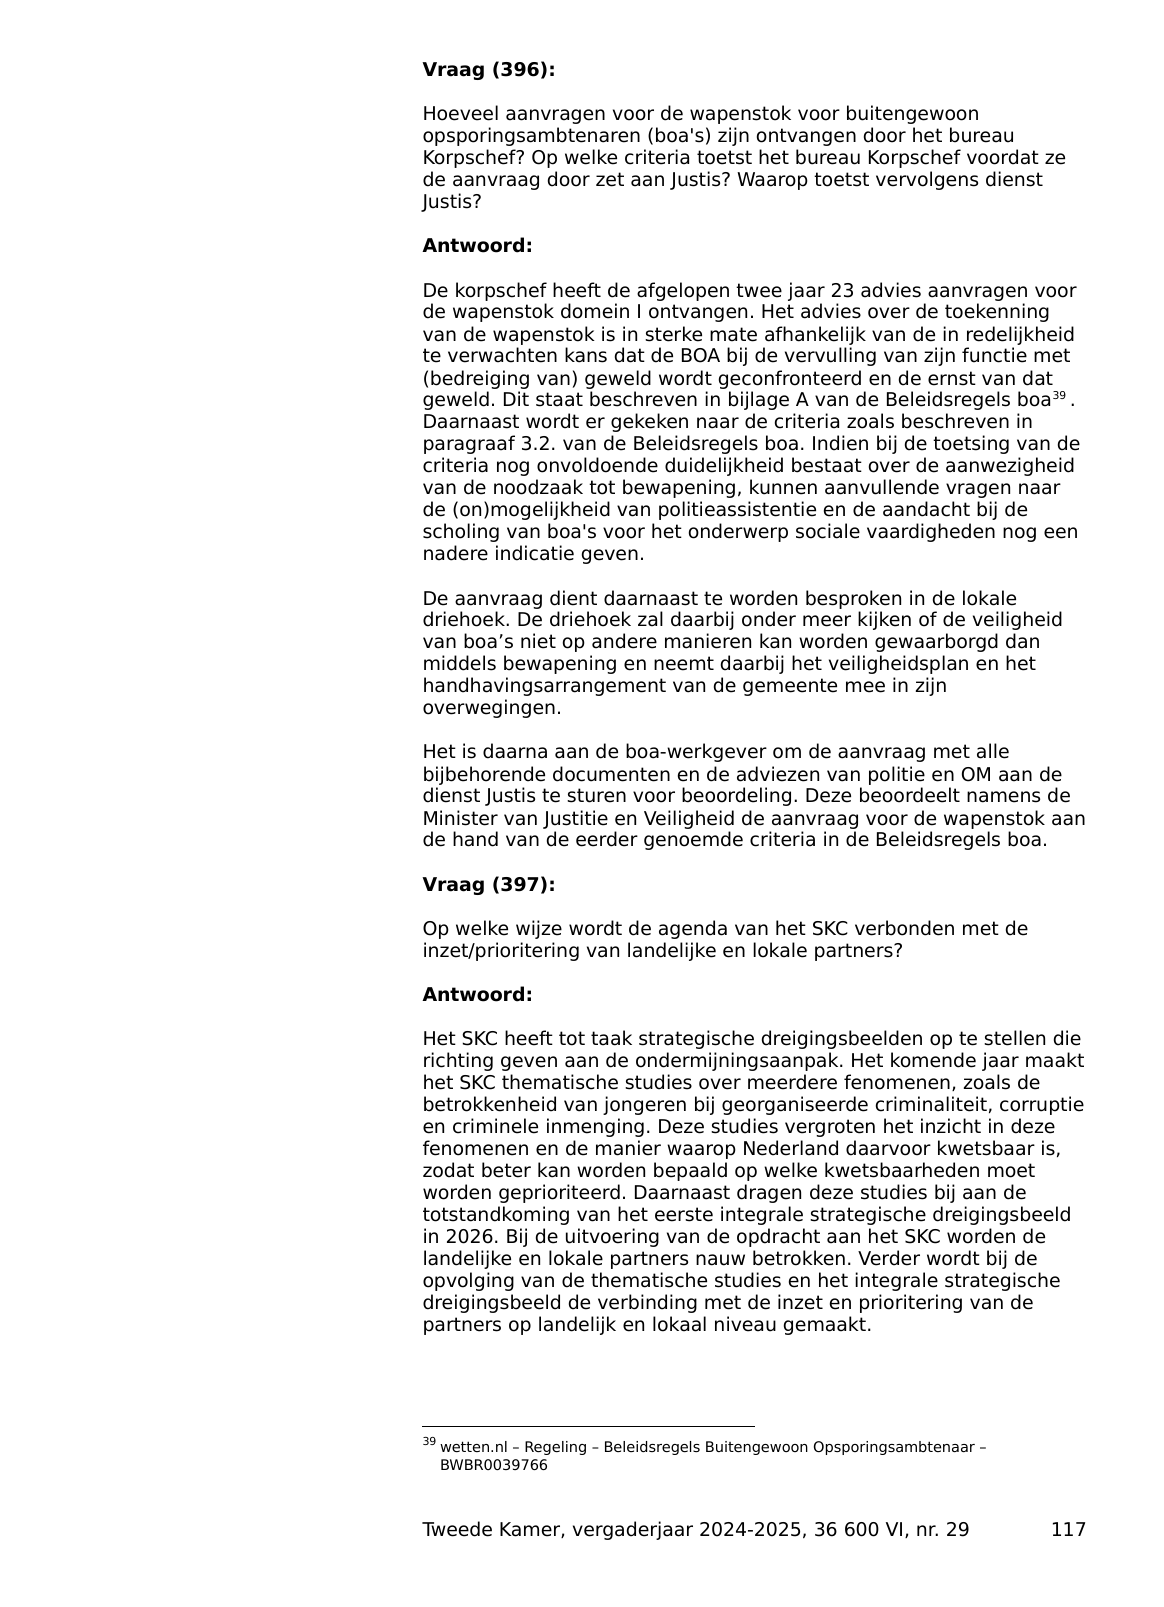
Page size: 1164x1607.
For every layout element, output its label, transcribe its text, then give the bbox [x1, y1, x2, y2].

subtitle Vraag (396): [422, 59, 1087, 81]
subtitle Vraag (397): [422, 873, 1087, 896]
text Het is daarna aan de boa-werkgever om de aanvraag met alle bijbehorende documenten en de adviezen van politie en OM aan de dienst Justis te sturen voor beoordeling. Deze beoordeelt namens de Minister van Justitie en Veiligheid de aanvraag voor de wapenstok aan de hand van de eerder genoemde criteria in de Beleidsregels boa. [422, 741, 1087, 851]
text wetten.nl – Regeling – Beleidsregels Buitengewoon Opsporingsambtenaar – BWBR0039766 [422, 1435, 1087, 1474]
text Het SKC heeft tot taak strategische dreigingsbeelden op te stellen die richting geven aan de ondermijningsaanpak. Het komende jaar maakt het SKC thematische studies over meerdere fenomenen, zoals de betrokkenheid van jongeren bij georganiseerde criminaliteit, corruptie en criminele inmenging. Deze studies vergroten het inzicht in deze fenomenen en de manier waarop Nederland daarvoor kwetsbaar is, zodat beter kan worden bepaald op welke kwetsbaarheden moet worden geprioriteerd. Daarnaast dragen deze studies bij aan de totstandkoming van het eerste integrale strategische dreigingsbeeld in 2026. Bij de uitvoering van de opdracht aan het SKC worden de landelijke en lokale partners nauw betrokken. Verder wordt bij de opvolging van de thematische studies en het integrale strategische dreigingsbeeld de verbinding met de inzet en prioritering van de partners op landelijk en lokaal niveau gemaakt. [422, 1028, 1087, 1336]
subtitle Antwoord: [422, 984, 1087, 1006]
text De aanvraag dient daarnaast te worden besproken in de lokale driehoek. De driehoek zal daarbij onder meer kijken of de veiligheid van boa’s niet op andere manieren kan worden gewaarborgd dan middels bewapening en neemt daarbij het veiligheidsplan en het handhavingsarrangement van de gemeente mee in zijn overwegingen. [422, 587, 1087, 719]
text De korpschef heeft de afgelopen twee jaar 23 advies aanvragen voor de wapenstok domein I ontvangen. Het advies over de toekenning van de wapenstok is in sterke mate afhankelijk van de in redelijkheid te verwachten kans dat de BOA bij de vervulling van zijn functie met (bedreiging van) geweld wordt geconfronteerd en de ernst van dat geweld. Dit staat beschreven in bijlage A van de Beleidsregels boa. Daarnaast wordt er gekeken naar de criteria zoals beschreven in paragraaf 3.2. van de Beleidsregels boa. Indien bij de toetsing van de criteria nog onvoldoende duidelijkheid bestaat over de aanwezigheid van de noodzaak tot bewapening, kunnen aanvullende vragen naar de (on)mogelijkheid van politieassistentie en de aandacht bij de scholing van boa's voor het onderwerp sociale vaardigheden nog een nadere indicatie geven. [422, 279, 1087, 565]
text Hoeveel aanvragen voor de wapenstok voor buitengewoon opsporingsambtenaren (boa's) zijn ontvangen door het bureau Korpschef? Op welke criteria toetst het bureau Korpschef voordat ze de aanvraag door zet aan Justis? Waarop toetst vervolgens dienst Justis? [422, 103, 1087, 213]
subtitle Antwoord: [422, 235, 1087, 257]
text Op welke wijze wordt de agenda van het SKC verbonden met de inzet/prioritering van landelijke en lokale partners? [422, 918, 1087, 962]
